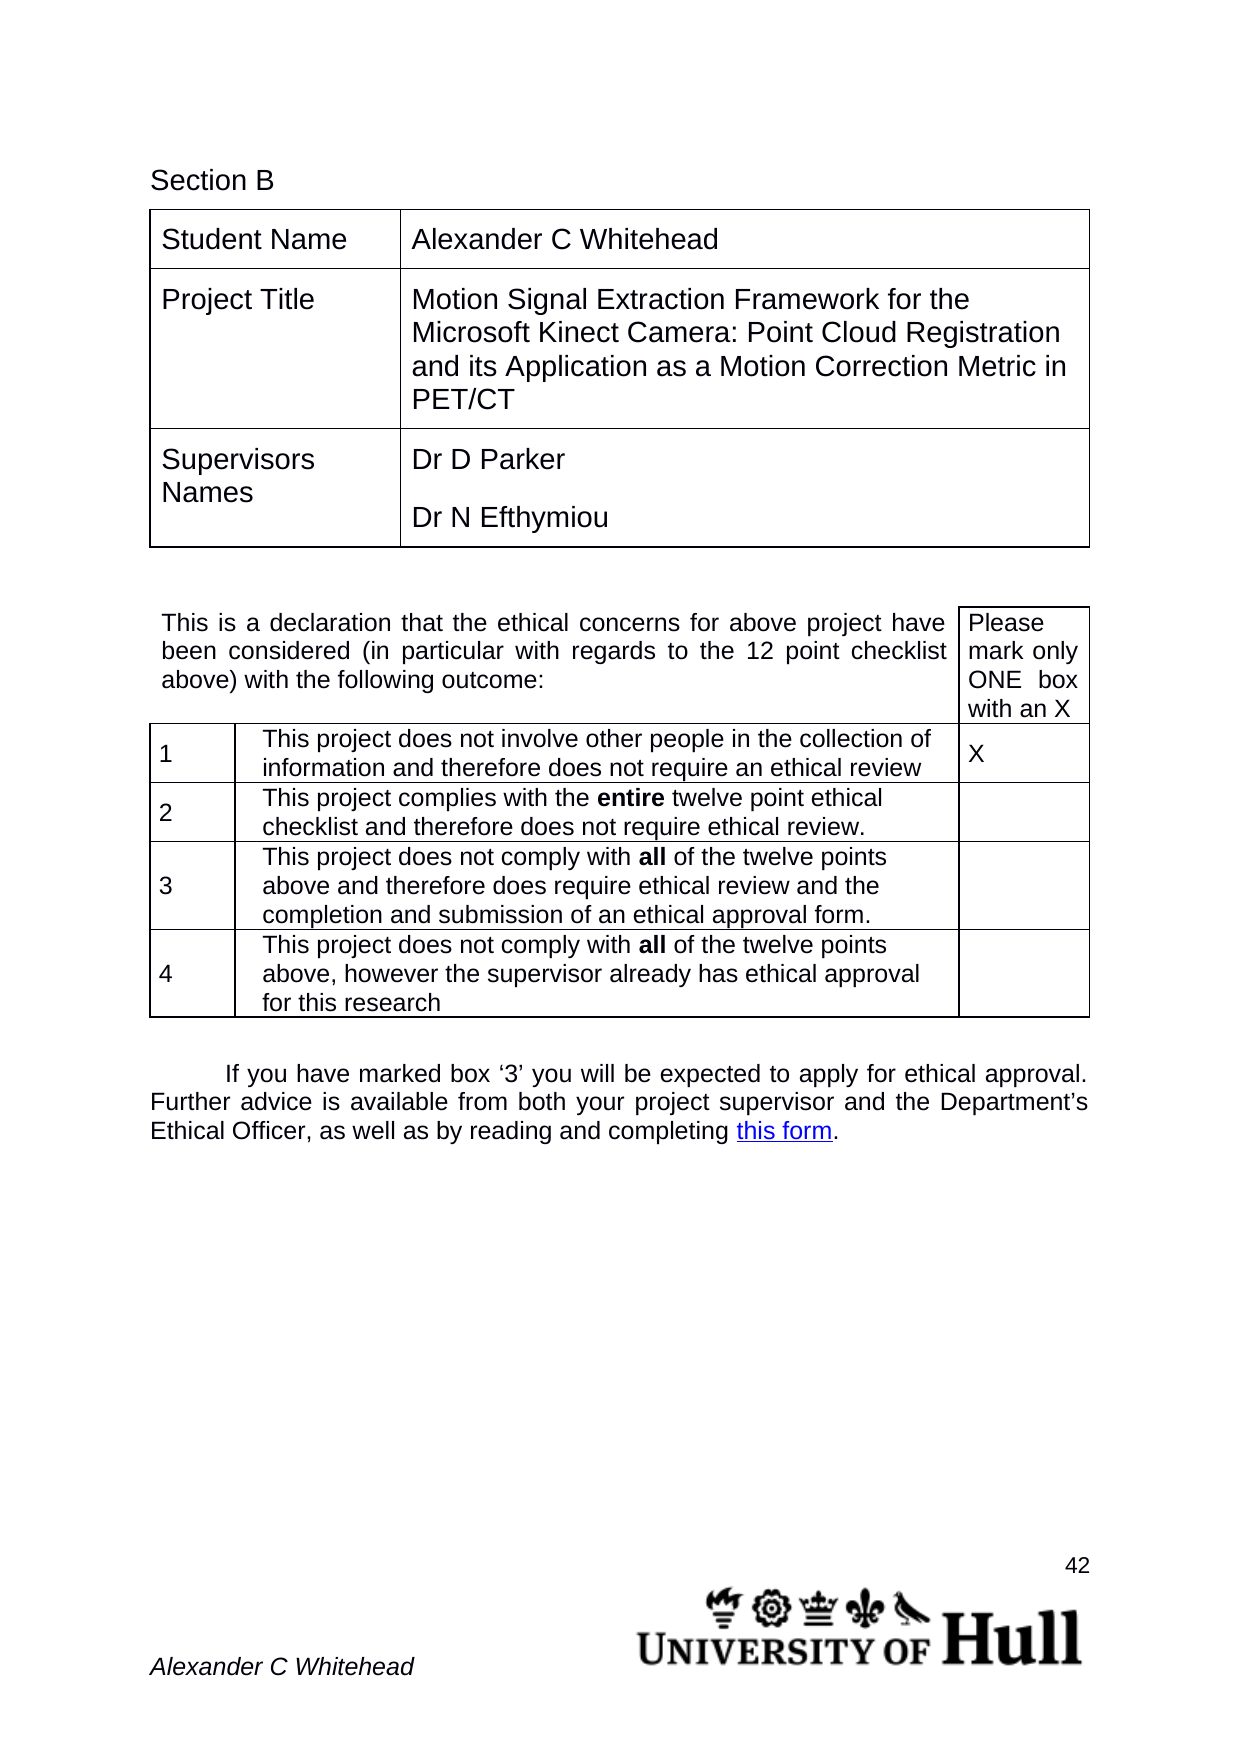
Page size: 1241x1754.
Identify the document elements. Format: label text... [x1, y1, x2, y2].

table_header Please mark only ONE box with an X [960, 608, 1089, 723]
table_cell This project does not comply with all of the twelve points above and therefore does require ethical review and the completion and submission of an ethical approval form. [236, 842, 958, 928]
picture [630, 1578, 1091, 1675]
table_cell 4 [151, 930, 234, 1016]
table_cell This project does not involve other people in the collection of information and therefore does not require an ethical review [236, 724, 958, 782]
table_cell 3 [151, 842, 234, 928]
table_cell [960, 842, 1089, 928]
table_cell Dr D Parker Dr N Efthymiou [401, 429, 1089, 546]
subtitle Section B [150, 162, 1090, 196]
table_cell 2 [151, 783, 234, 841]
text If you have marked box ‘3’ you will be expected to apply for ethical approval. Further advice is available from both your project supervisor and the Department’s Ethical Officer, as well as by reading and completing this form. [150, 1059, 1090, 1145]
table_cell Project Title [151, 269, 400, 428]
table_cell [960, 930, 1089, 1016]
table_cell X [960, 724, 1089, 782]
table_header Alexander C Whitehead [401, 210, 1089, 268]
table_cell Motion Signal Extraction Framework for the Microsoft Kinect Camera: Point Cloud Registration and its Application as a Motion Correction Metric in PET/CT [401, 269, 1089, 428]
table_cell [960, 783, 1089, 841]
table_header Student Name [151, 210, 400, 268]
table_cell This project complies with the entire twelve point ethical checklist and therefore does not require ethical review. [236, 783, 958, 841]
table_cell 1 [151, 724, 234, 782]
table_cell This project does not comply with all of the twelve points above, however the supervisor already has ethical approval for this research [236, 930, 958, 1016]
table_cell Supervisors Names [151, 429, 400, 546]
table_header This is a declaration that the ethical concerns for above project have been considered (in particular with regards to the 12 point checklist above) with the following outcome: [150, 606, 958, 723]
